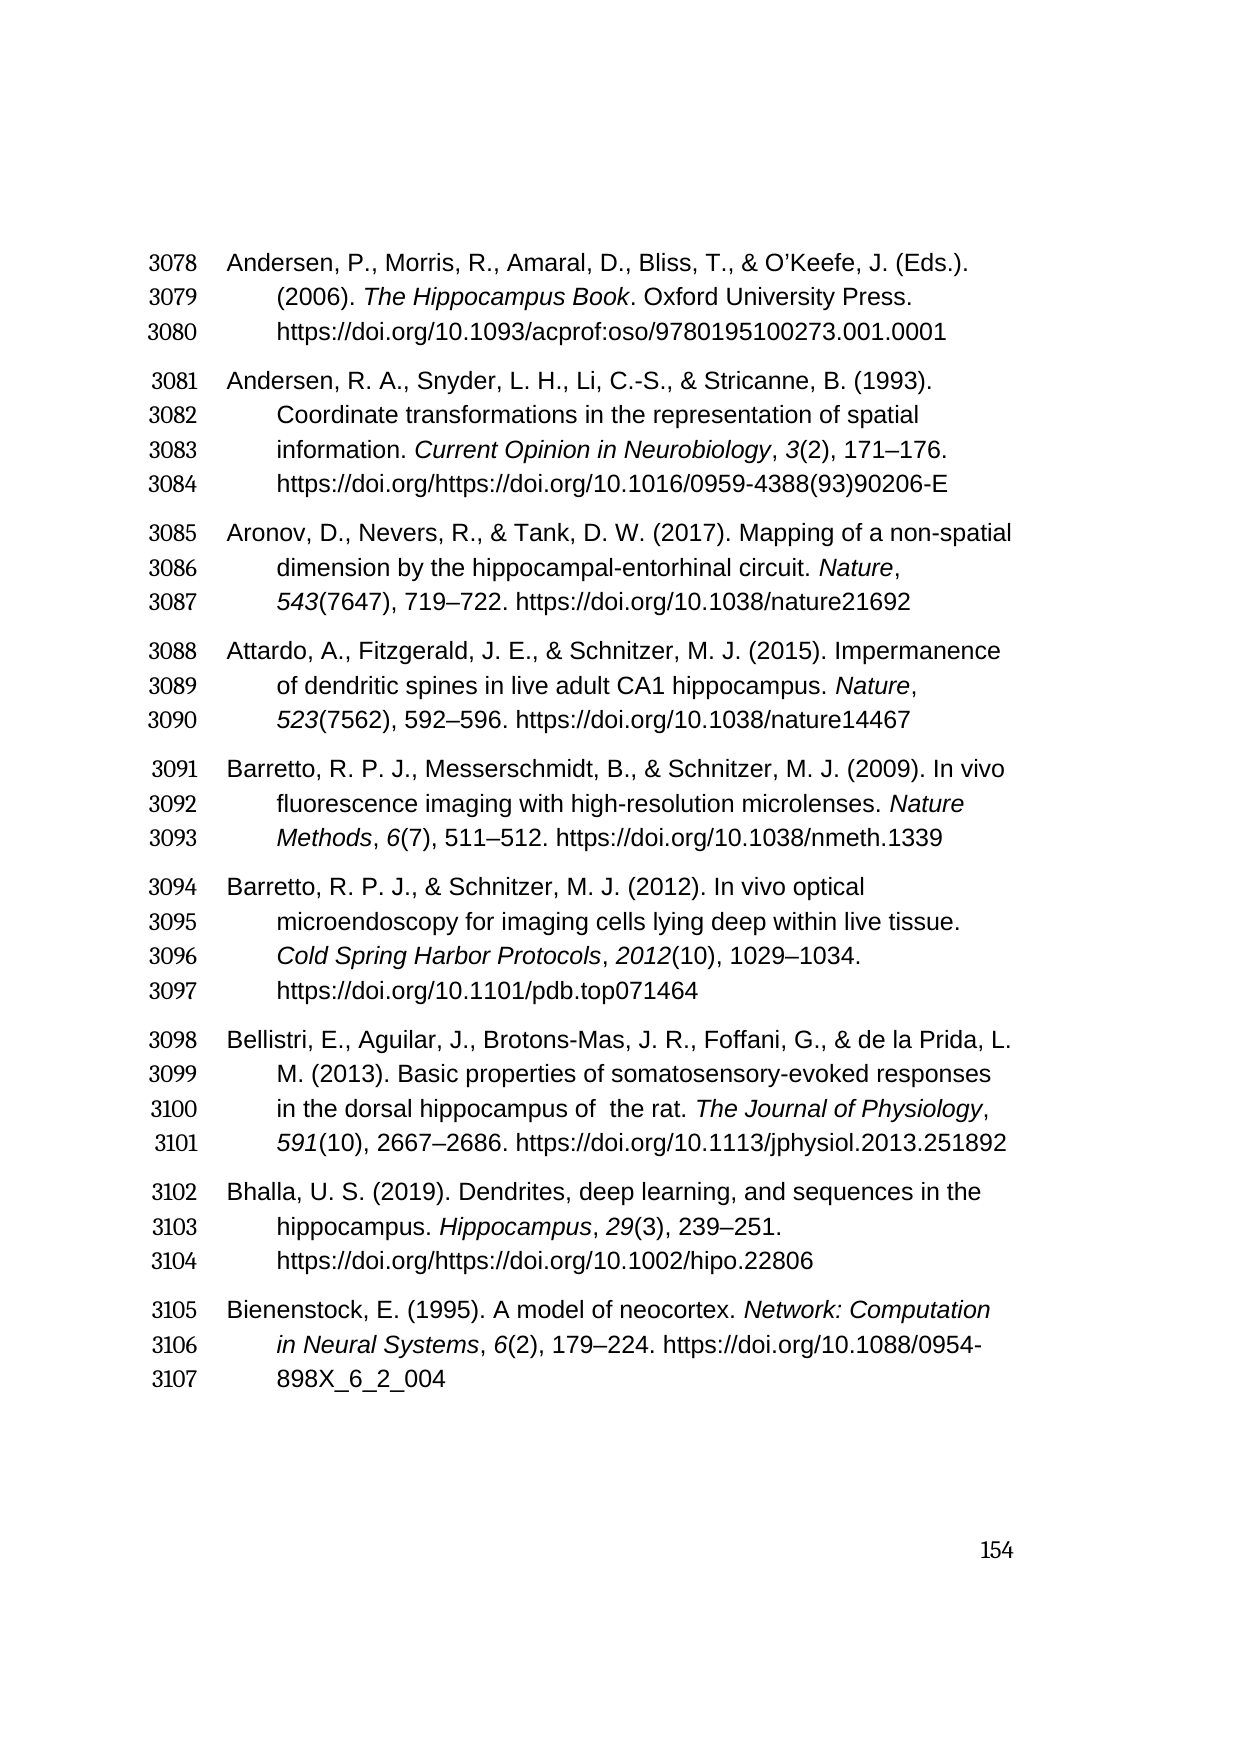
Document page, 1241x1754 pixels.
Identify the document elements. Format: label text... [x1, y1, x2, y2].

text Attardo, A., Fitzgerald, J. E., & Schnitzer, M. J. (2015). Impermanence of dendritic spines in live adult CA1 hippocampus. Nature, 523(7562), 592–596. https://doi.org/10.1038/nature14467 [226, 636, 1014, 734]
text Barretto, R. P. J., & Schnitzer, M. J. (2012). In vivo optical microendoscopy for imaging cells lying deep within live tissue. Cold Spring Harbor Protocols, 2012(10), 1029–1034. https://doi.org/10.1101/pdb.top071464 [226, 872, 1014, 1004]
text Andersen, R. A., Snyder, L. H., Li, C.-S., & Stricanne, B. (1993). Coordinate transformations in the representation of spatial information. Current Opinion in Neurobiology, 3(2), 171–176. https://doi.org/https://doi.org/10.1016/0959-4388(93)90206-E [226, 366, 1014, 498]
text Andersen, P., Morris, R., Amaral, D., Bliss, T., & O’Keefe, J. (Eds.). (2006). The Hippocampus Book. Oxford University Press. https://doi.org/10.1093/acprof:oso/9780195100273.001.0001 [226, 248, 1014, 345]
text Bhalla, U. S. (2019). Dendrites, deep learning, and sequences in the hippocampus. Hippocampus, 29(3), 239–251. https://doi.org/https://doi.org/10.1002/hipo.22806 [226, 1177, 1014, 1275]
text Bienenstock, E. (1995). A model of neocortex. Network: Computation in Neural Systems, 6(2), 179–224. https://doi.org/10.1088/0954-898X_6_2_004 [226, 1295, 1014, 1393]
text Bellistri, E., Aguilar, J., Brotons-Mas, J. R., Foffani, G., & de la Prida, L. M. (2013). Basic properties of somatosensory-evoked responses in the dorsal hippocampus of the rat. The Journal of Physiology, 591(10), 2667–2686. https://doi.org/10.1113/jphysiol.2013.251892 [226, 1025, 1014, 1157]
text Aronov, D., Nevers, R., & Tank, D. W. (2017). Mapping of a non-spatial dimension by the hippocampal-entorhinal circuit. Nature, 543(7647), 719–722. https://doi.org/10.1038/nature21692 [226, 518, 1014, 616]
text Barretto, R. P. J., Messerschmidt, B., & Schnitzer, M. J. (2009). In vivo fluorescence imaging with high-resolution microlenses. Nature Methods, 6(7), 511–512. https://doi.org/10.1038/nmeth.1339 [226, 754, 1014, 852]
